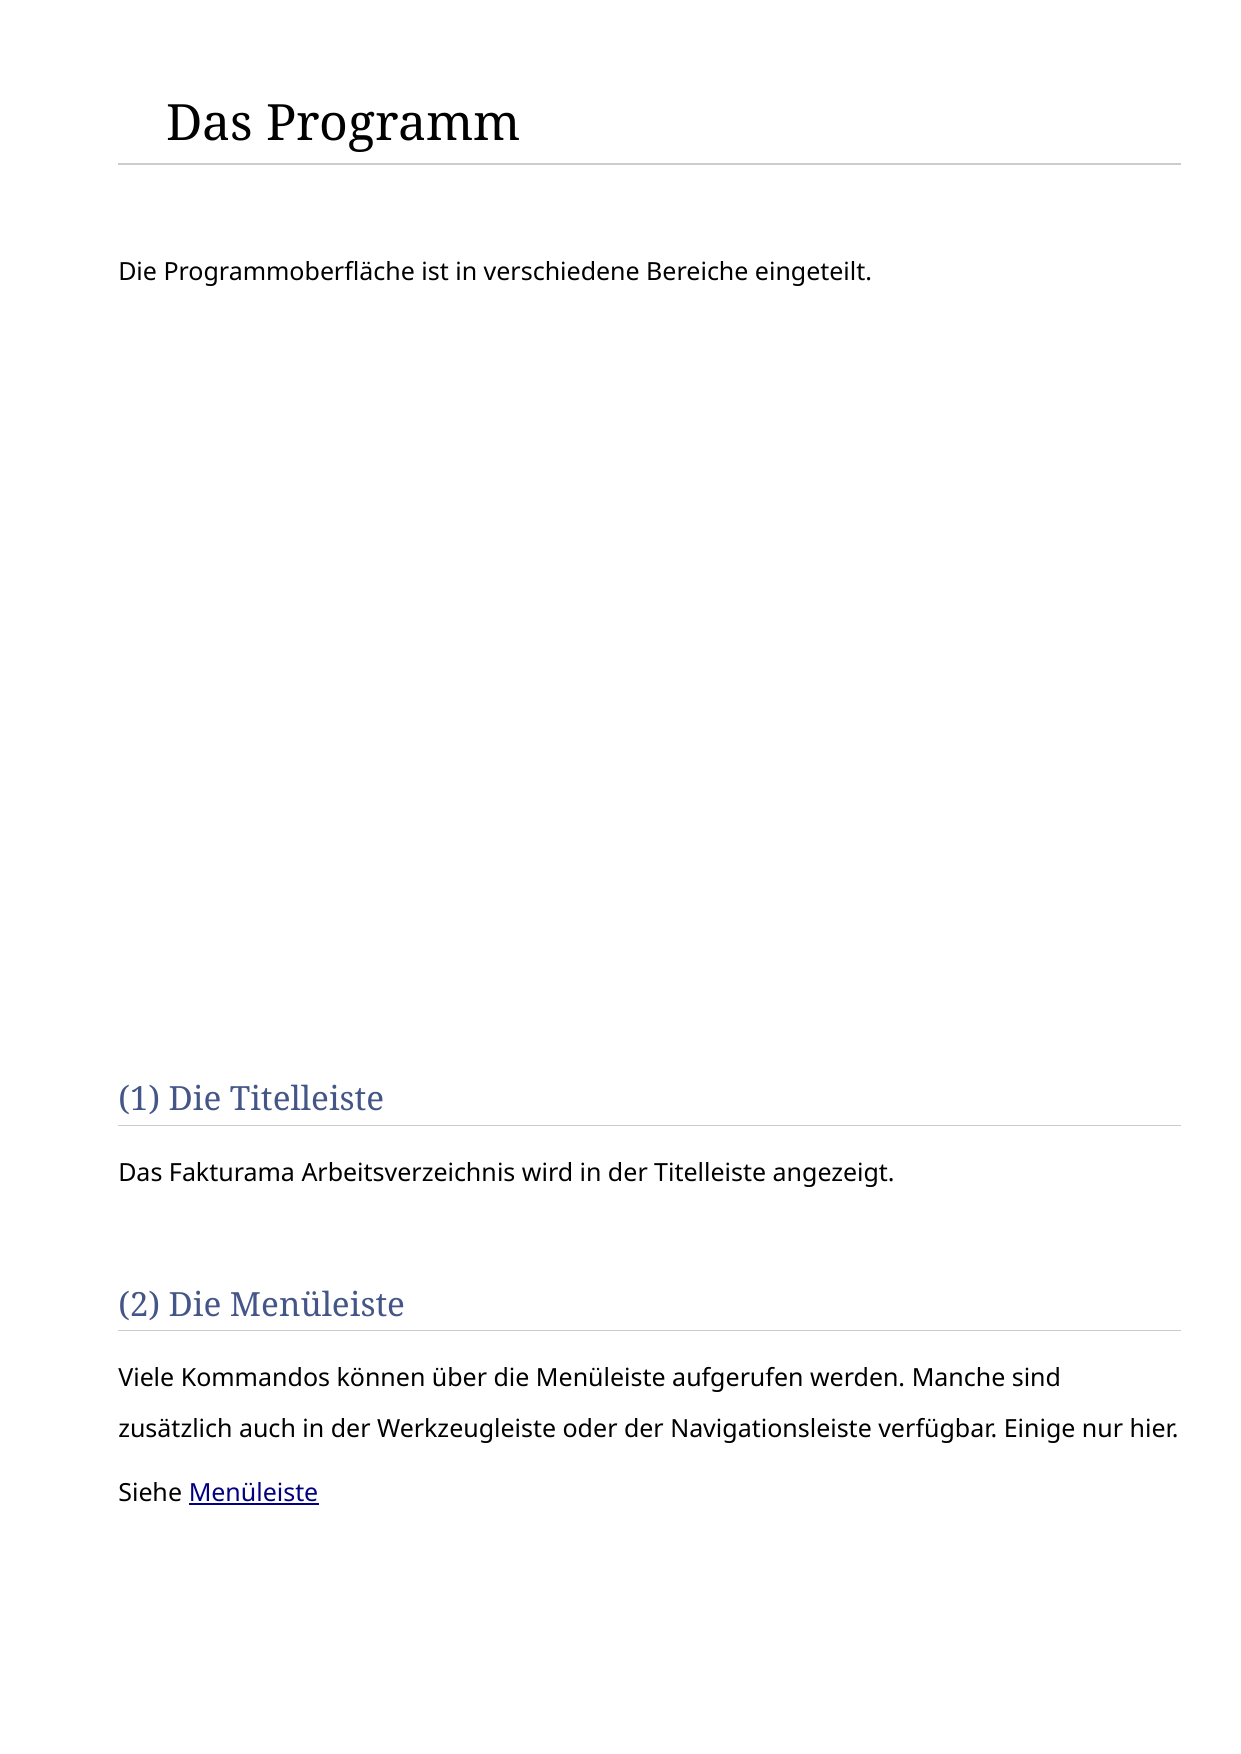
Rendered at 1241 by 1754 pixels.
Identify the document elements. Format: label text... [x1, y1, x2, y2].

text Viele Kommandos können über die Menüleiste aufgerufen werden. Manche sind zusätzlich auch in der Werkzeugleiste oder der Navigationsleiste verfügbar. Einige nur hier. [118, 1360, 1181, 1445]
subtitle (2) Die Menüleiste [118, 1280, 1181, 1330]
subtitle Das Programm [118, 84, 1181, 163]
text Die Programmoberfläche ist in verschiedene Bereiche eingeteilt. [118, 253, 1181, 287]
text Siehe Menüleiste [118, 1475, 1181, 1509]
text Das Fakturama Arbeitsverzeichnis wird in der Titelleiste angezeigt. [118, 1154, 1181, 1188]
subtitle (1) Die Titelleiste [118, 1075, 1181, 1125]
